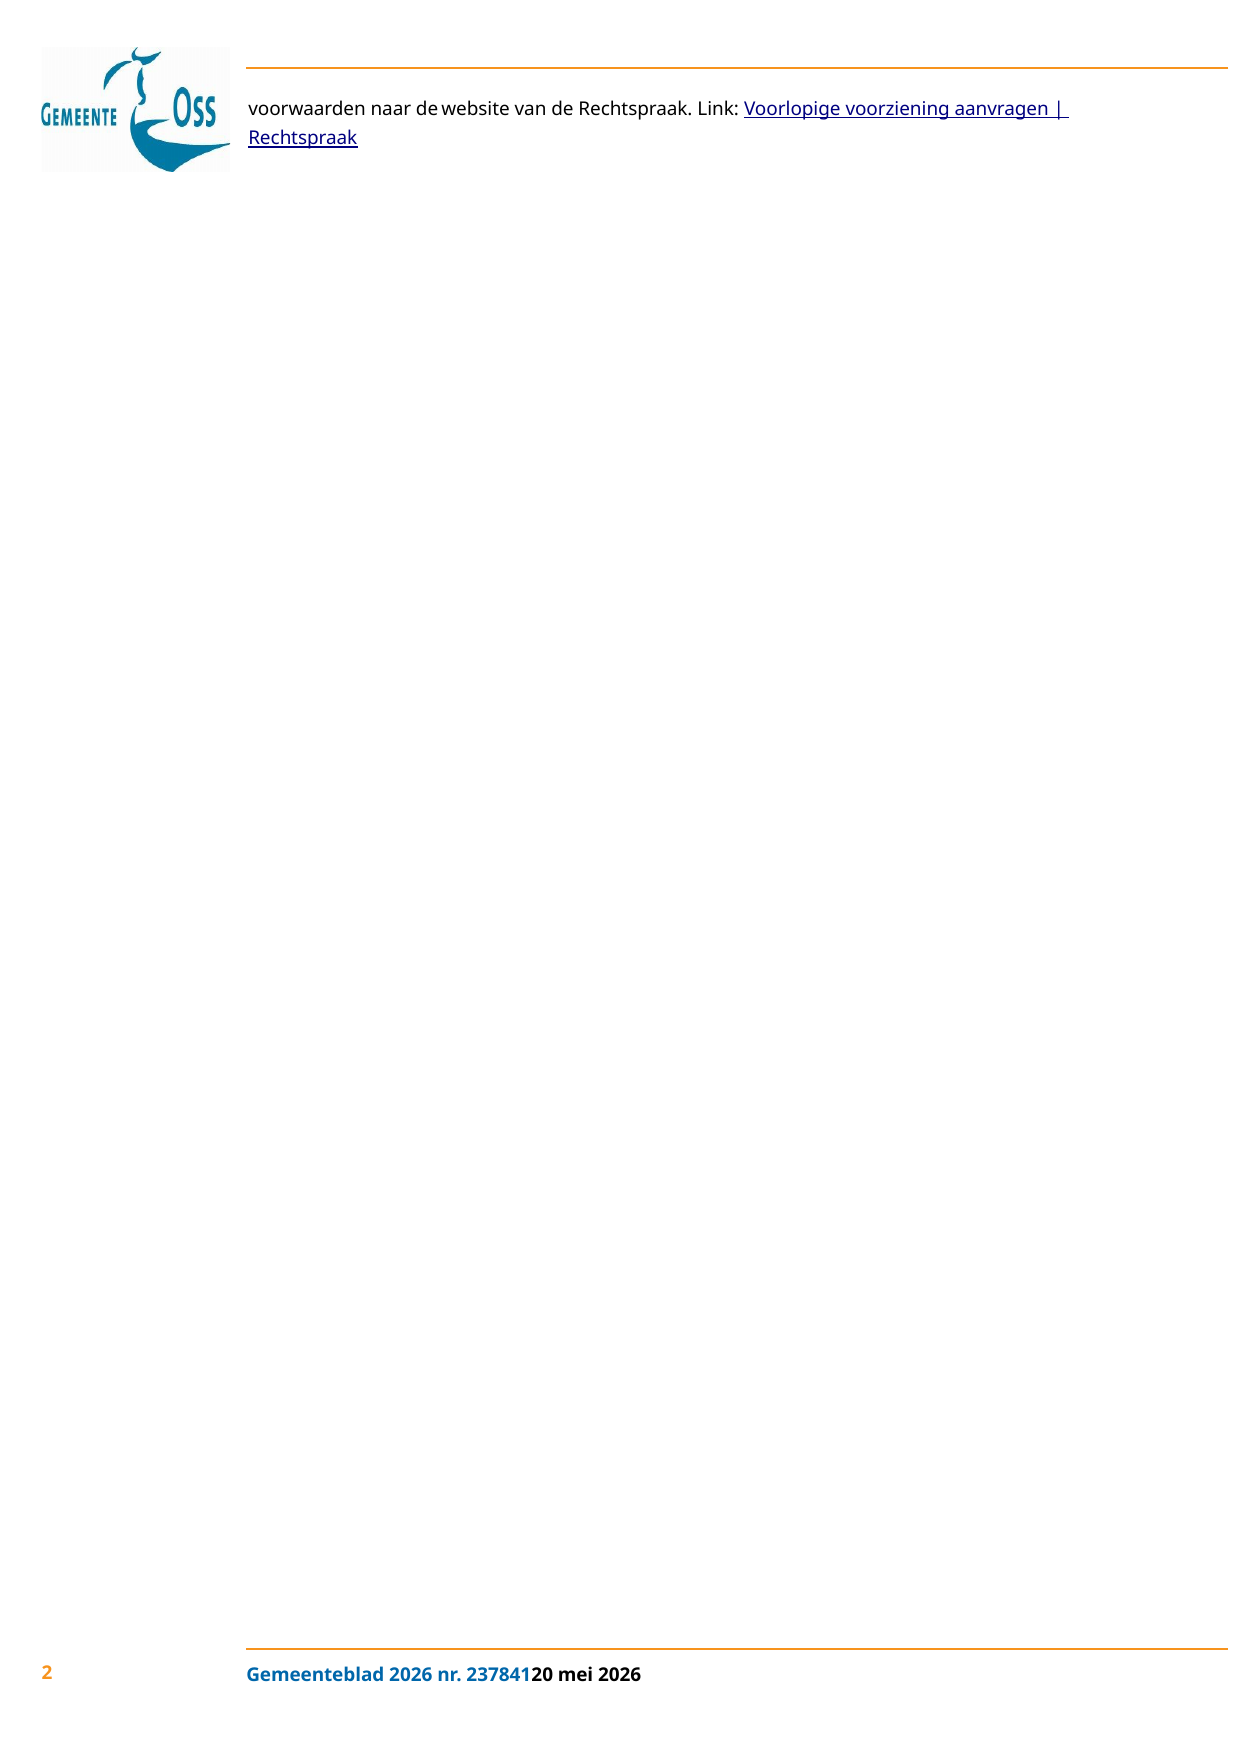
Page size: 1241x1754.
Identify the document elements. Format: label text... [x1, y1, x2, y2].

picture [41, 47, 231, 172]
text voorwaarden naar de website van de Rechtspraak. Link: Voorlopige voorziening aanvragen | Rechtspraak [248, 95, 1152, 150]
